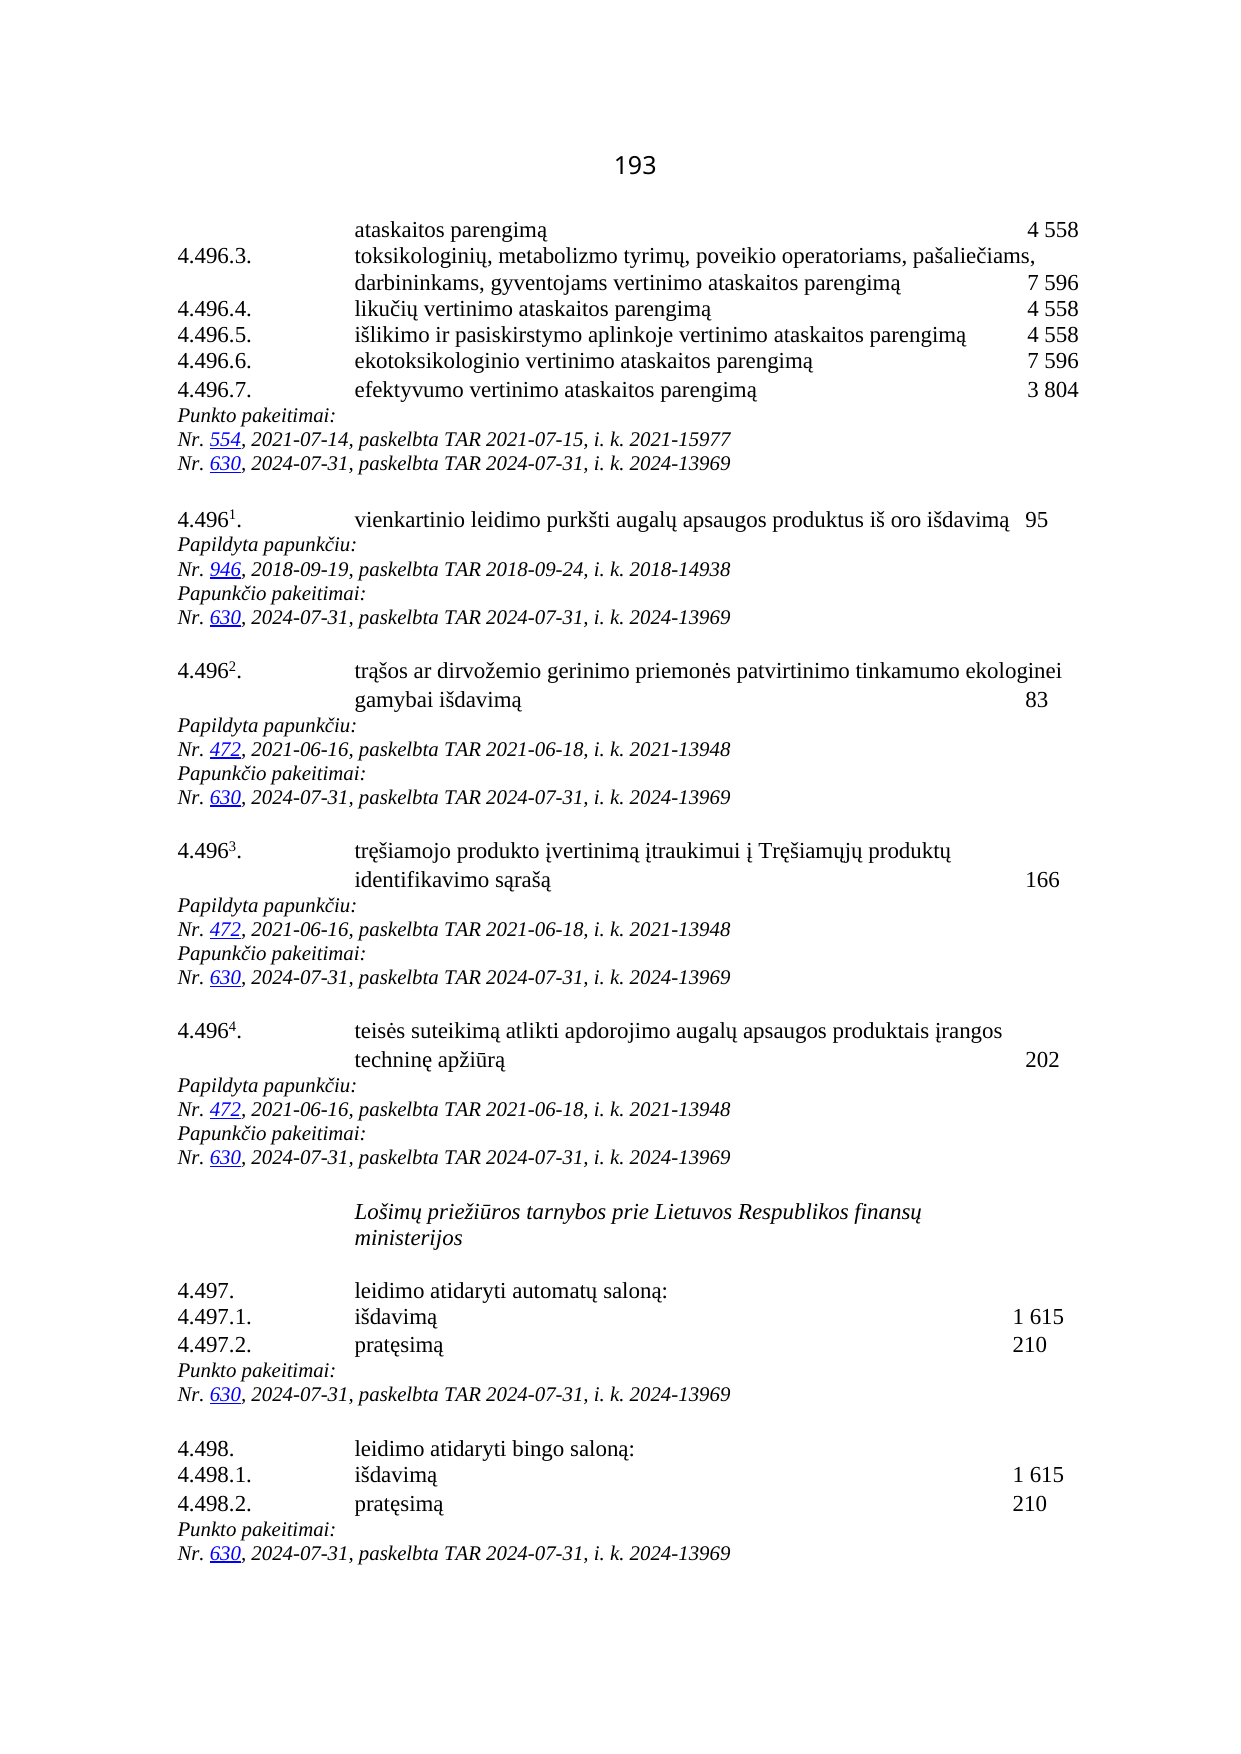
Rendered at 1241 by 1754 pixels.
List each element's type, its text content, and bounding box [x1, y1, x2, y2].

text Punkto pakeitimai: [177, 403, 1092, 427]
text 4.496.6. ekotoksikologinio vertinimo ataskaitos parengimą 7 596 [177, 348, 1092, 374]
text Papunkčio pakeitimai: [177, 941, 1092, 965]
text Papildyta papunkčiu: [177, 532, 1092, 556]
text Papildyta papunkčiu: [177, 712, 1092, 737]
text Lošimų priežiūros tarnybos prie Lietuvos Respublikos finansų ministerijos [354, 1198, 945, 1277]
text Nr. 630, 2024-07-31, paskelbta TAR 2024-07-31, i. k. 2024-13969 [177, 785, 1092, 809]
text 4.497.1. išdavimą 1 615 [177, 1303, 1092, 1329]
text Papildyta papunkčiu: [177, 1073, 1092, 1097]
text 4.497.2. pratęsimą 210 [177, 1329, 1092, 1358]
text 4.496.5. išlikimo ir pasiskirstymo aplinkoje vertinimo ataskaitos parengimą 4 558 [177, 321, 1092, 348]
text 4.496.3. toksikologinių, metabolizmo tyrimų, poveikio operatoriams, pašaliečiams, darbininkams, gyventojams vertinimo ataskaitos parengimą 7 596 [177, 242, 1092, 295]
text Nr. 630, 2024-07-31, paskelbta TAR 2024-07-31, i. k. 2024-13969 [177, 1541, 1092, 1565]
text 4.496.7. efektyvumo vertinimo ataskaitos parengimą 3 804 [177, 374, 1092, 403]
text 4.4963. tręšiamojo produkto įvertinimą įtraukimui į Tręšiamųjų produktų [177, 837, 1092, 864]
text Nr. 630, 2024-07-31, paskelbta TAR 2024-07-31, i. k. 2024-13969 [177, 965, 1092, 989]
text 4.498.2. pratęsimą 210 [177, 1488, 1092, 1517]
text Papunkčio pakeitimai: [177, 761, 1092, 785]
text Punkto pakeitimai: [177, 1358, 1092, 1382]
text Papunkčio pakeitimai: [177, 581, 1092, 604]
text ataskaitos parengimą 4 558 [177, 216, 1092, 242]
text 4.4961. vienkartinio leidimo purkšti augalų apsaugos produktus iš oro išdavimą 95 [177, 504, 1092, 532]
text Papunkčio pakeitimai: [177, 1121, 1092, 1145]
text Nr. 630, 2024-07-31, paskelbta TAR 2024-07-31, i. k. 2024-13969 [177, 451, 1092, 475]
text 4.4962. trąšos ar dirvožemio gerinimo priemonės patvirtinimo tinkamumo ekologinei gamybai išdavimą 83 [177, 657, 1092, 712]
text 4.497. leidimo atidaryti automatų saloną: [177, 1277, 1092, 1303]
text identifikavimo sąrašą 166 [177, 864, 1092, 893]
text 4.4964. teisės suteikimą atlikti apdorojimo augalų apsaugos produktais įrangos [177, 1018, 1092, 1044]
text Nr. 554, 2021-07-14, paskelbta TAR 2021-07-15, i. k. 2021-15977 [177, 427, 1092, 451]
text Papildyta papunkčiu: [177, 893, 1092, 917]
text Nr. 630, 2024-07-31, paskelbta TAR 2024-07-31, i. k. 2024-13969 [177, 604, 1092, 629]
text 4.498.1. išdavimą 1 615 [177, 1461, 1092, 1488]
text Nr. 630, 2024-07-31, paskelbta TAR 2024-07-31, i. k. 2024-13969 [177, 1382, 1092, 1406]
text Nr. 630, 2024-07-31, paskelbta TAR 2024-07-31, i. k. 2024-13969 [177, 1145, 1092, 1169]
text 4.496.4. likučių vertinimo ataskaitos parengimą 4 558 [177, 295, 1092, 321]
text Nr. 472, 2021-06-16, paskelbta TAR 2021-06-18, i. k. 2021-13948 [177, 1097, 1092, 1121]
text 4.498. leidimo atidaryti bingo saloną: [177, 1435, 1092, 1461]
text Nr. 472, 2021-06-16, paskelbta TAR 2021-06-18, i. k. 2021-13948 [177, 737, 1092, 761]
text Punkto pakeitimai: [177, 1517, 1092, 1541]
text Nr. 946, 2018-09-19, paskelbta TAR 2018-09-24, i. k. 2018-14938 [177, 556, 1092, 581]
text Nr. 472, 2021-06-16, paskelbta TAR 2021-06-18, i. k. 2021-13948 [177, 917, 1092, 941]
text techninę apžiūrą 202 [177, 1044, 1092, 1073]
